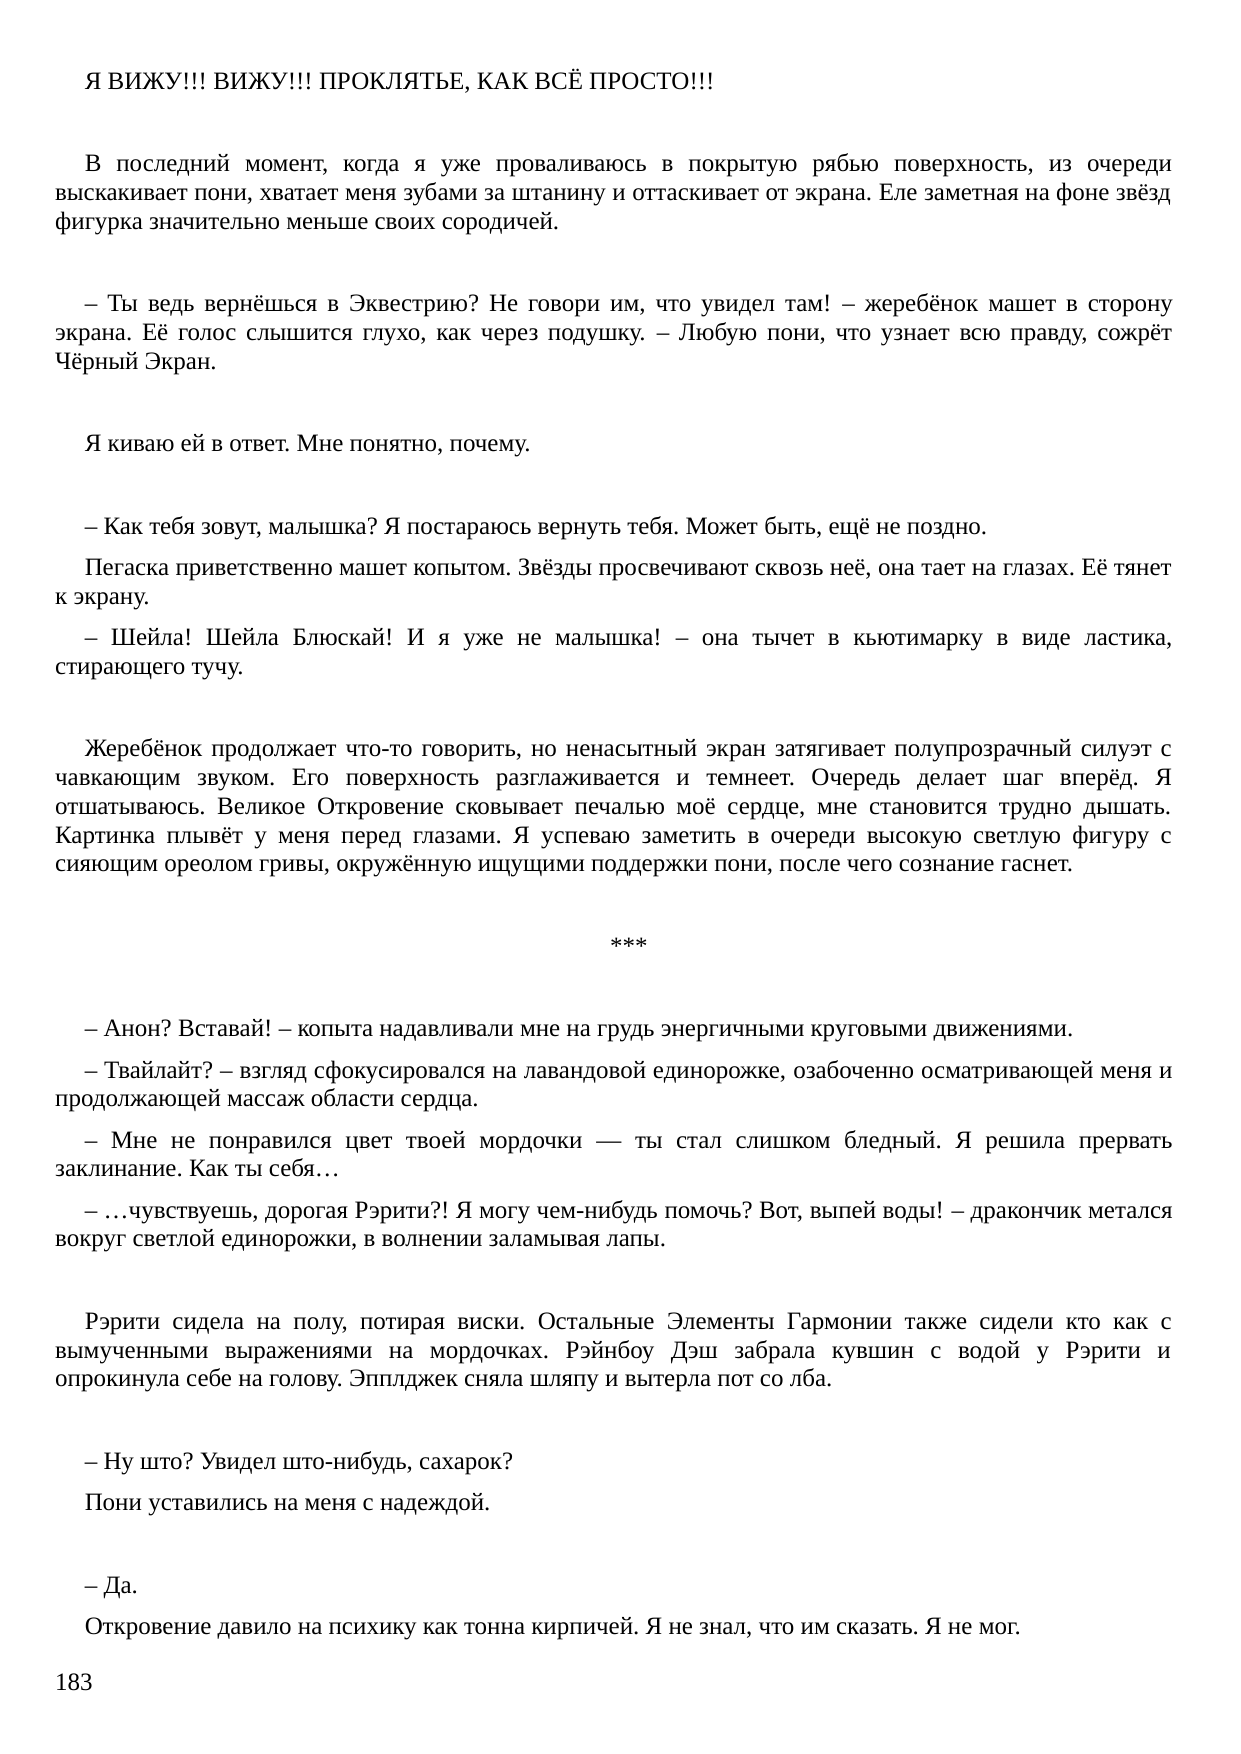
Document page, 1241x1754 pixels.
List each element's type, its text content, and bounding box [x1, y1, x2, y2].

text Жеребёнок продолжает что-то говорить, но ненасытный экран затягивает полупрозрачный силуэт с чавкающим звуком. Его поверхность разглаживается и темнеет. Очередь делает шаг вперёд. Я отшатываюсь. Великое Откровение сковывает печалью моё сердце, мне становится трудно дышать. Картинка плывёт у меня перед глазами. Я успеваю заметить в очереди высокую светлую фигуру с сияющим ореолом гривы, окружённую ищущими поддержки пони, после чего сознание гаснет. [55, 733, 1173, 877]
text Откровение давило на психику как тонна кирпичей. Я не знал, что им сказать. Я не мог. [55, 1611, 1173, 1640]
text – Ну што? Увидел што-нибудь, сахарок? [55, 1446, 1173, 1475]
text – Мне не понравился цвет твоей мордочки — ты стал слишком бледный. Я решила прервать заклинание. Как ты себя… [55, 1125, 1173, 1182]
text – Твайлайт? – взгляд сфокусировался на лавандовой единорожке, озабоченно осматривающей меня и продолжающей массаж области сердца. [55, 1055, 1173, 1112]
text – Анон? Вставай! – копыта надавливали мне на грудь энергичными круговыми движениями. [55, 1013, 1173, 1042]
text – Ты ведь вернёшься в Эквестрию? Не говори им, что увидел там! – жеребёнок машет в сторону экрана. Её голос слышится глухо, как через подушку. – Любую пони, что узнает всю правду, сожрёт Чёрный Экран. [55, 288, 1173, 375]
text В последний момент, когда я уже проваливаюсь в покрытую рябью поверхность, из очереди выскакивает пони, хватает меня зубами за штанину и оттаскивает от экрана. Еле заметная на фоне звёзд фигурка значительно меньше своих сородичей. [55, 148, 1173, 235]
text – Как тебя зовут, малышка? Я постараюсь вернуть тебя. Может быть, ещё не поздно. [55, 511, 1173, 540]
text *** [55, 931, 1173, 960]
text – Шейла! Шейла Блюскай! И я уже не малышка! – она тычет в кьютимарку в виде ластика, стирающего тучу. [55, 622, 1173, 680]
text – Да. [55, 1570, 1173, 1598]
text Пони уставились на меня с надеждой. [55, 1487, 1173, 1516]
text Я киваю ей в ответ. Мне понятно, почему. [55, 428, 1173, 457]
text Пегаска приветственно машет копытом. Звёзды просвечивают сквозь неё, она тает на глазах. Её тянет к экрану. [55, 552, 1173, 610]
text – …чувствуешь, дорогая Рэрити?! Я могу чем-нибудь помочь? Вот, выпей воды! – дракончик метался вокруг светлой единорожки, в волнении заламывая лапы. [55, 1195, 1173, 1252]
text Рэрити сидела на полу, потирая виски. Остальные Элементы Гармонии также сидели кто как с вымученными выражениями на мордочках. Рэйнбоу Дэш забрала кувшин с водой у Рэрити и опрокинула себе на голову. Эпплджек сняла шляпу и вытерла пот со лба. [55, 1306, 1173, 1392]
text Я ВИЖУ!!! ВИЖУ!!! ПРОКЛЯТЬЕ, КАК ВСЁ ПРОСТО!!! [55, 66, 1173, 95]
